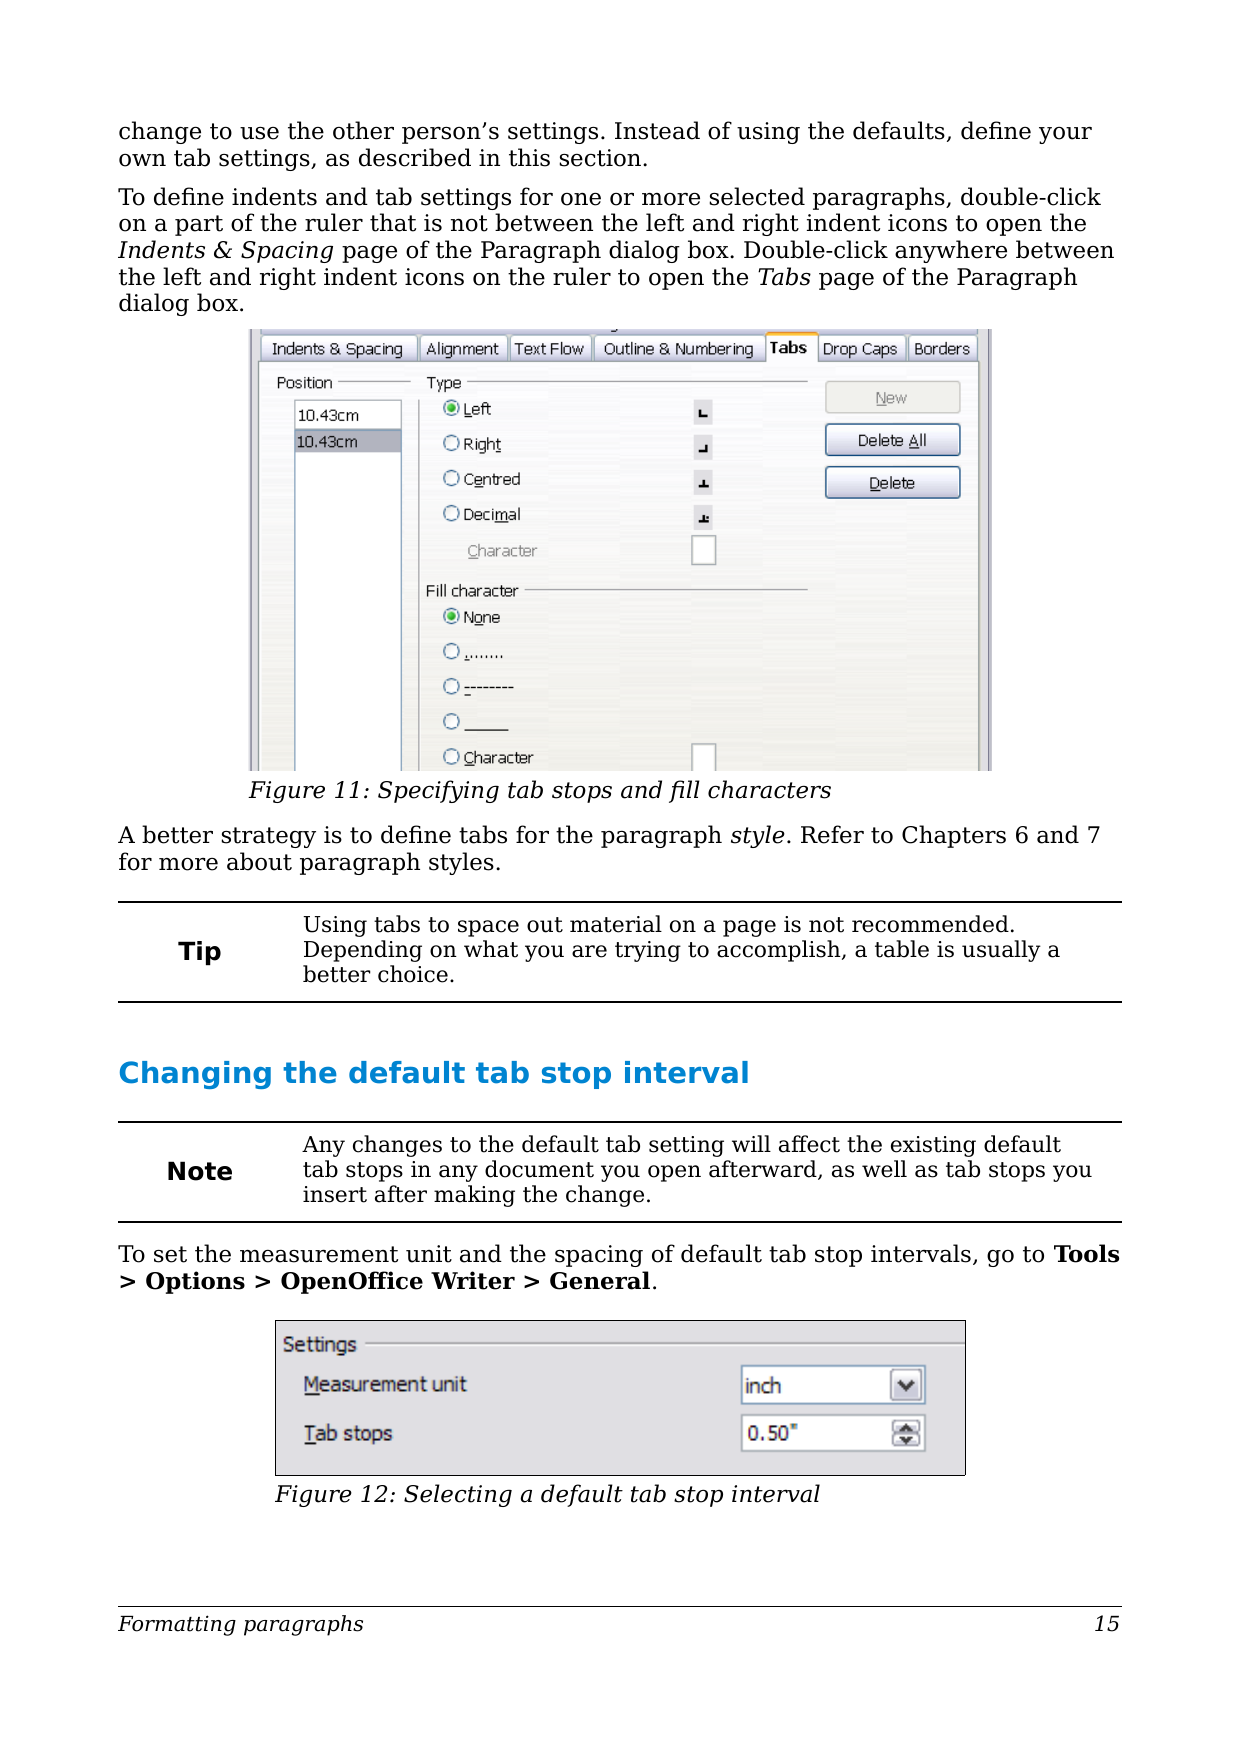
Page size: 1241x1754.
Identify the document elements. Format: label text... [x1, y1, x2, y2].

text change to use the other person’s settings. Instead of using the defaults, define your own tab settings, as described in this section. [118, 118, 1122, 171]
text To define indents and tab settings for one or more selected paragraphs, double-click on a part of the ruler that is not between the left and right indent icons to open the Indents & Spacing page of the Paragraph dialog box. Double-click anywhere between the left and right indent icons on the ruler to open the Tabs page of the Paragraph dialog box. [118, 184, 1122, 317]
table_header Any changes to the default tab setting will affect the existing default tab stops in any document you open afterward, as well as tab stops you insert after making the change. [281, 1123, 1122, 1221]
picture [248, 329, 992, 771]
picture [276, 1321, 965, 1475]
table_header Using tabs to space out material on a page is not recommended. Depending on what you are trying to accomplish, a table is usually a better choice. [281, 903, 1122, 1001]
text Figure 11: Specifying tab stops and fill characters [249, 777, 991, 803]
text A better strategy is to define tabs for the paragraph style. Refer to Chapters 6 and 7 for more about paragraph styles. [118, 823, 1122, 876]
text To set the measurement unit and the spacing of default tab stop intervals, go to Tools > Options > OpenOffice Writer > General. [118, 1241, 1122, 1295]
table_header Note [118, 1123, 281, 1221]
text Figure 12: Selecting a default tab stop interval [275, 1481, 965, 1508]
table_header Tip [118, 903, 281, 1001]
subtitle Changing the default tab stop interval [118, 1056, 1122, 1090]
